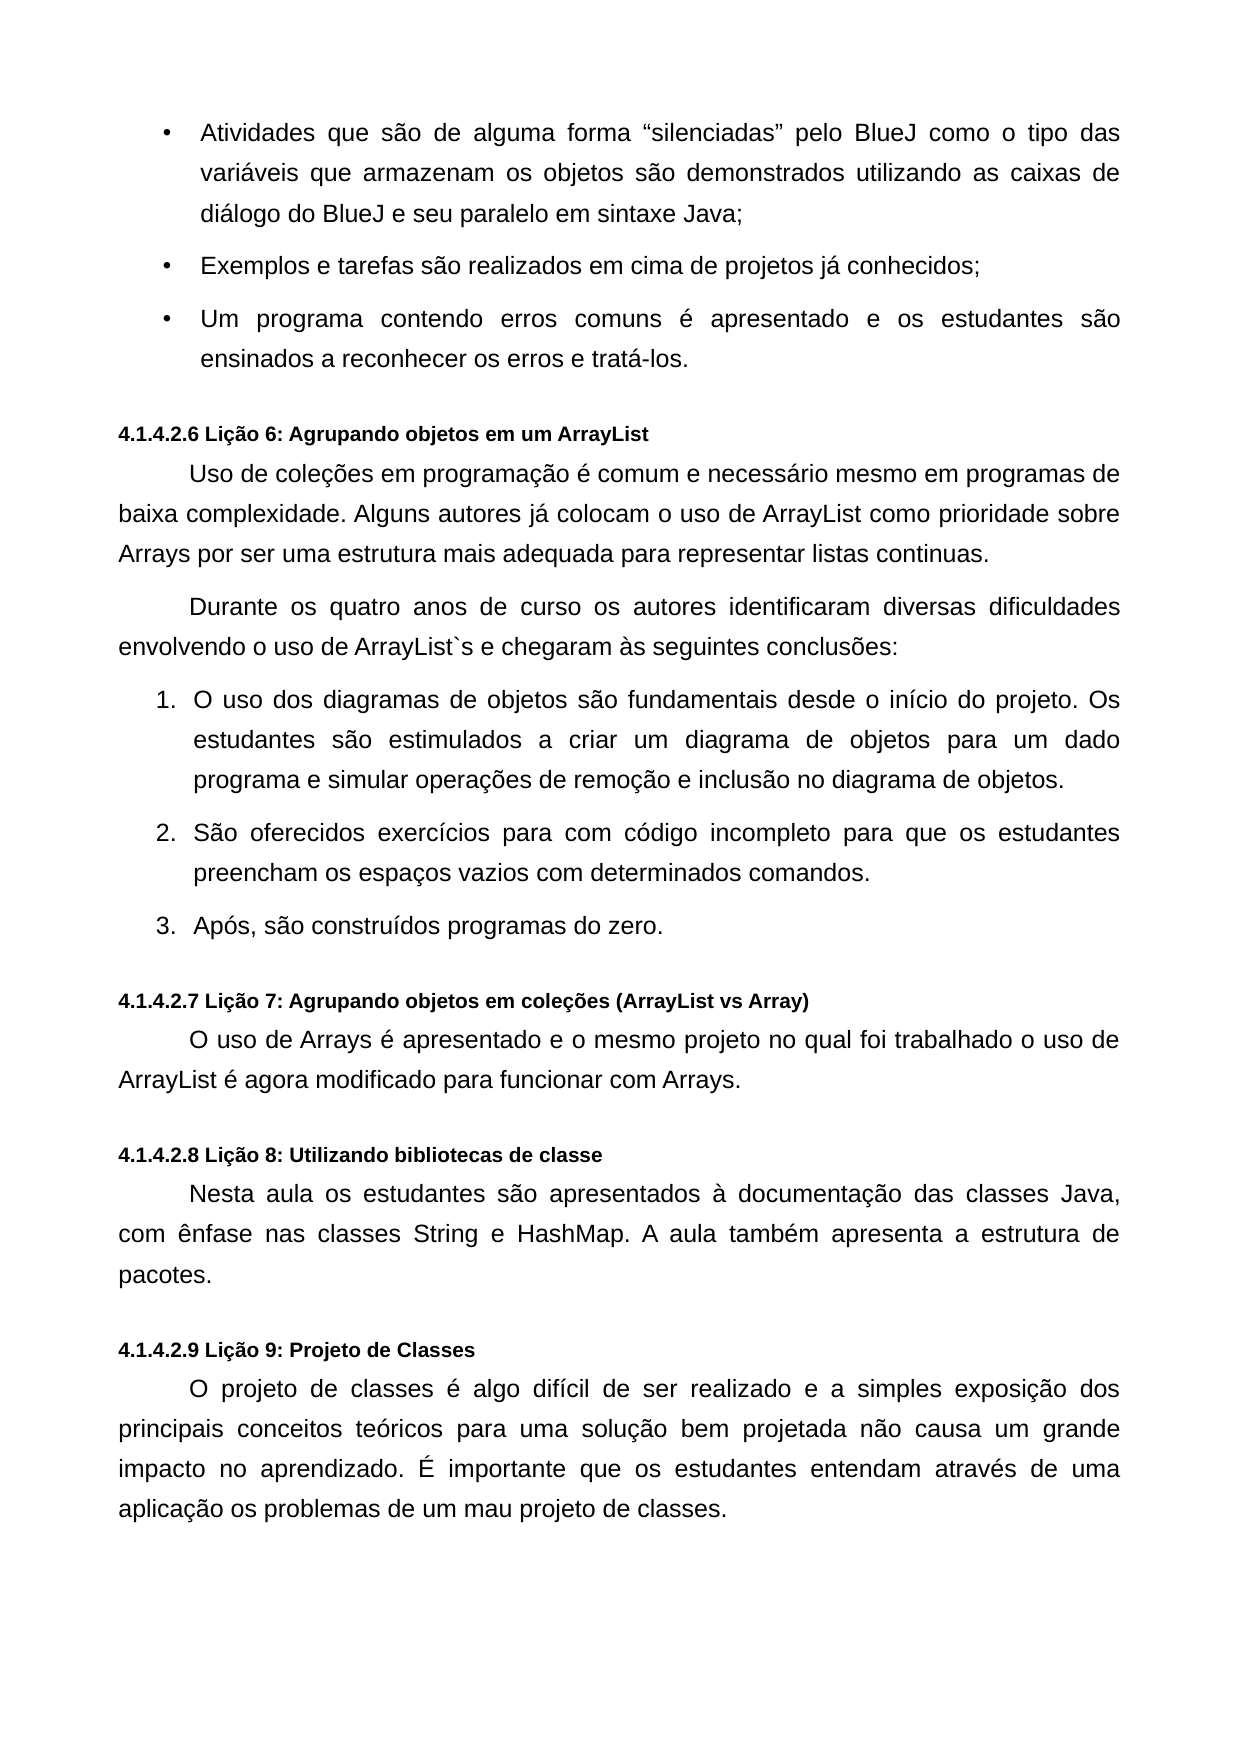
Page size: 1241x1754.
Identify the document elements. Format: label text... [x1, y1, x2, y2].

list Após, são construídos programas do zero. [156, 911, 1122, 939]
list São oferecidos exercícios para com código incompleto para que os estudantes preencham os espaços vazios com determinados comandos. [156, 818, 1122, 887]
list O uso dos diagramas de objetos são fundamentais desde o início do projeto. Os estudantes são estimulados a criar um diagrama de objetos para um dado programa e simular operações de remoção e inclusão no diagrama de objetos. [156, 685, 1122, 794]
text O projeto de classes é algo difícil de ser realizado e a simples exposição dos principais conceitos teóricos para uma solução bem projetada não causa um grande impacto no aprendizado. É importante que os estudantes entendam através de uma aplicação os problemas de um mau projeto de classes. [118, 1374, 1122, 1523]
subtitle 4.1.4.2.8 Lição 8: Utilizando bibliotecas de classe [118, 1143, 1122, 1167]
text Durante os quatro anos de curso os autores identificaram diversas dificuldades envolvendo o uso de ArrayList`s e chegaram às seguintes conclusões: [118, 592, 1122, 661]
list Um programa contendo erros comuns é apresentado e os estudantes são ensinados a reconhecer os erros e tratá-los. [163, 304, 1122, 373]
subtitle 4.1.4.2.7 Lição 7: Agrupando objetos em coleções (ArrayList vs Array) [118, 988, 1122, 1012]
subtitle 4.1.4.2.9 Lição 9: Projeto de Classes [118, 1337, 1122, 1361]
text Uso de coleções em programação é comum e necessário mesmo em programas de baixa complexidade. Alguns autores já colocam o uso de ArrayList como prioridade sobre Arrays por ser uma estrutura mais adequada para representar listas continuas. [118, 459, 1122, 568]
text Nesta aula os estudantes são apresentados à documentação das classes Java, com ênfase nas classes String e HashMap. A aula também apresenta a estrutura de pacotes. [118, 1179, 1122, 1288]
list Exemplos e tarefas são realizados em cima de projetos já conhecidos; [163, 251, 1122, 280]
text O uso de Arrays é apresentado e o mesmo projeto no qual foi trabalhado o uso de ArrayList é agora modificado para funcionar com Arrays. [118, 1025, 1122, 1094]
subtitle 4.1.4.2.6 Lição 6: Agrupando objetos em um ArrayList [118, 422, 1122, 446]
list Atividades que são de alguma forma “silenciadas” pelo BlueJ como o tipo das variáveis que armazenam os objetos são demonstrados utilizando as caixas de diálogo do BlueJ e seu paralelo em sintaxe Java; [163, 118, 1122, 227]
